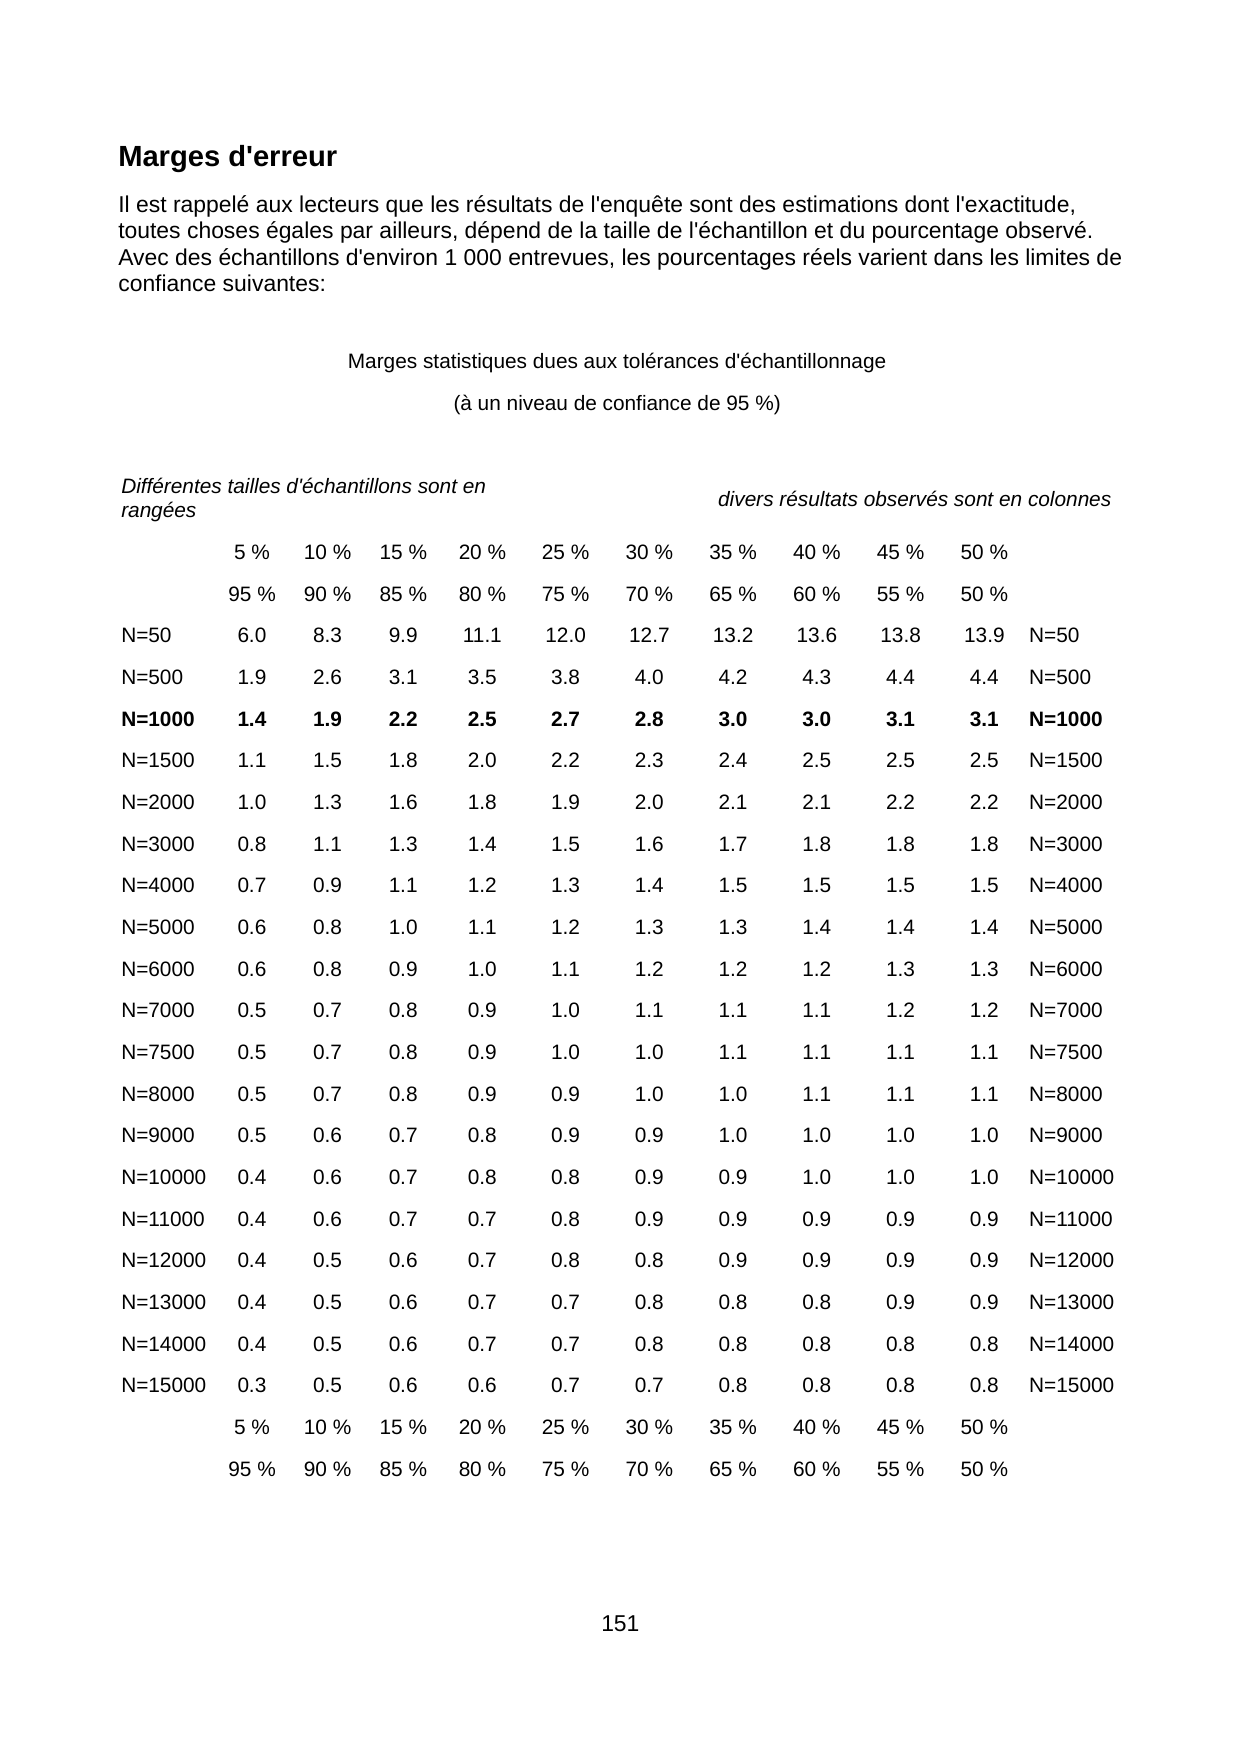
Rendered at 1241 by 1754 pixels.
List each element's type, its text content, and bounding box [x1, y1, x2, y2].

table_cell N=8000 [1026, 1073, 1122, 1114]
table_cell 0,5 [290, 1365, 365, 1406]
table_cell [214, 424, 289, 466]
table_cell 1,5 [290, 740, 365, 781]
table_cell 65 % [691, 573, 775, 614]
table_cell [607, 424, 691, 466]
table_cell [290, 424, 365, 466]
table_cell 55 % [859, 1448, 942, 1489]
table_cell 1,0 [607, 1031, 691, 1073]
table_cell 0,9 [524, 1115, 607, 1156]
table_cell 4,2 [691, 656, 775, 698]
table_cell 1,1 [441, 906, 523, 948]
table_cell N=10000 [118, 1156, 214, 1198]
table_cell 0,6 [214, 906, 289, 948]
table_cell 1,0 [859, 1156, 942, 1198]
table_cell 2,5 [441, 698, 523, 739]
table_cell 2,3 [607, 740, 691, 781]
table_cell 1,5 [691, 865, 775, 906]
table_cell 1,2 [524, 906, 607, 948]
table_cell 0,6 [365, 1365, 441, 1406]
table_cell 0,8 [607, 1323, 691, 1364]
table_cell 0,7 [290, 1073, 365, 1114]
table_cell 0,6 [214, 948, 289, 989]
table_cell N=1500 [1026, 740, 1122, 781]
table_cell 1,2 [441, 865, 523, 906]
table_cell 3,5 [441, 656, 523, 698]
table_cell 15 % [365, 531, 441, 573]
table_cell 0,8 [365, 990, 441, 1031]
table_cell 0,9 [441, 1073, 523, 1114]
table_cell 1,0 [775, 1115, 858, 1156]
table_cell 70 % [607, 1448, 691, 1489]
table_cell 1,4 [441, 823, 523, 864]
table_cell 0,9 [942, 1281, 1026, 1323]
table_cell 10 % [290, 1406, 365, 1448]
table_cell 40 % [775, 1406, 858, 1448]
table_cell 80 % [441, 573, 523, 614]
table_cell 2,1 [691, 781, 775, 823]
table_cell 1,5 [775, 865, 858, 906]
table_cell 0,8 [942, 1365, 1026, 1406]
table_cell 0,7 [290, 1031, 365, 1073]
table_cell [524, 466, 607, 531]
table_cell 2,2 [365, 698, 441, 739]
table_cell 0,8 [524, 1156, 607, 1198]
table_cell 4,4 [859, 656, 942, 698]
table_cell 90 % [290, 1448, 365, 1489]
table_cell 12,0 [524, 615, 607, 656]
table_cell N=50 [118, 615, 214, 656]
table_cell 0,5 [214, 1073, 289, 1114]
table_cell 1,3 [859, 948, 942, 989]
table_cell 60 % [775, 1448, 858, 1489]
table_cell N=14000 [1026, 1323, 1122, 1364]
table_cell 1,0 [214, 781, 289, 823]
table_cell 4,4 [942, 656, 1026, 698]
table_cell Différentes tailles d'échantillons sont en rangées [118, 466, 523, 531]
table_cell 1,1 [290, 823, 365, 864]
table_cell N=12000 [118, 1240, 214, 1281]
table_cell 1,2 [942, 990, 1026, 1031]
table_cell 1,8 [441, 781, 523, 823]
table_cell 1,5 [524, 823, 607, 864]
table_cell 0,9 [607, 1115, 691, 1156]
table_cell 1,1 [365, 865, 441, 906]
table_cell 1,9 [214, 656, 289, 698]
table_cell 0,6 [290, 1198, 365, 1239]
table_cell 85 % [365, 1448, 441, 1489]
table_cell 0,7 [441, 1323, 523, 1364]
table_cell 0,7 [214, 865, 289, 906]
table_cell 1,1 [691, 990, 775, 1031]
table_cell 85 % [365, 573, 441, 614]
table_cell N=1000 [118, 698, 214, 739]
table_cell 1,1 [607, 990, 691, 1031]
table_cell [118, 531, 214, 573]
table_cell 2,5 [859, 740, 942, 781]
table_cell 0,8 [775, 1281, 858, 1323]
table_cell 0,4 [214, 1281, 289, 1323]
table_cell [441, 424, 523, 466]
table_cell 0,8 [441, 1156, 523, 1198]
table_cell 3,1 [859, 698, 942, 739]
table_cell 2,6 [290, 656, 365, 698]
table_cell 0,8 [859, 1365, 942, 1406]
table_cell [942, 424, 1026, 466]
table_cell 0,6 [290, 1156, 365, 1198]
table_cell [118, 1448, 214, 1489]
table_cell 0,4 [214, 1323, 289, 1364]
table_cell 5 % [214, 1406, 289, 1448]
table_cell 0,8 [775, 1365, 858, 1406]
table_cell 30 % [607, 531, 691, 573]
table_cell 1,8 [775, 823, 858, 864]
table_cell 1,4 [607, 865, 691, 906]
table_cell 1,1 [691, 1031, 775, 1073]
table_cell [691, 424, 775, 466]
table_cell 0,6 [290, 1115, 365, 1156]
table_cell 25 % [524, 1406, 607, 1448]
table_cell 90 % [290, 573, 365, 614]
table_cell 0,7 [524, 1281, 607, 1323]
table_cell 0,8 [441, 1115, 523, 1156]
table_cell 2,7 [524, 698, 607, 739]
table_cell 1,0 [942, 1115, 1026, 1156]
table_cell 35 % [691, 531, 775, 573]
table_cell 1,8 [365, 740, 441, 781]
table_cell (à un niveau de confiance de 95 %) [214, 382, 1026, 424]
table_cell 75 % [524, 573, 607, 614]
table_cell 20 % [441, 531, 523, 573]
table_cell 0,9 [775, 1240, 858, 1281]
table_cell 0,8 [691, 1281, 775, 1323]
table_cell N=2000 [1026, 781, 1122, 823]
table_cell 0,7 [365, 1198, 441, 1239]
table_cell 0,7 [365, 1115, 441, 1156]
table_cell 0,7 [441, 1198, 523, 1239]
table_cell 95 % [214, 1448, 289, 1489]
table_cell 60 % [775, 573, 858, 614]
table_cell N=4000 [118, 865, 214, 906]
table_cell 1,4 [942, 906, 1026, 948]
table_cell 1,0 [524, 990, 607, 1031]
table_cell N=7500 [118, 1031, 214, 1073]
table_cell 0,9 [691, 1240, 775, 1281]
table_cell 2,2 [524, 740, 607, 781]
table_cell 1,1 [859, 1073, 942, 1114]
table_cell 3,1 [942, 698, 1026, 739]
table_cell 0,9 [607, 1156, 691, 1198]
table_cell 0,8 [365, 1073, 441, 1114]
table_cell 95 % [214, 573, 289, 614]
table_cell 0,8 [942, 1323, 1026, 1364]
table_cell N=2000 [118, 781, 214, 823]
table_cell N=7000 [118, 990, 214, 1031]
table_cell 30 % [607, 1406, 691, 1448]
table_cell 3,1 [365, 656, 441, 698]
table_cell divers résultats observés sont en colonnes [607, 466, 1122, 531]
table_cell 40 % [775, 531, 858, 573]
table_cell 0,7 [607, 1365, 691, 1406]
table_cell N=9000 [118, 1115, 214, 1156]
table_cell 0,8 [214, 823, 289, 864]
table_cell 1,1 [942, 1073, 1026, 1114]
table_header [118, 341, 214, 382]
table_cell 15 % [365, 1406, 441, 1448]
table_cell 0,8 [290, 948, 365, 989]
table_cell [1026, 531, 1122, 573]
table_header Marges statistiques dues aux tolérances d'échantillonnage [214, 341, 1026, 382]
table_cell 2,1 [775, 781, 858, 823]
table_cell 8,3 [290, 615, 365, 656]
table_cell 1,0 [441, 948, 523, 989]
table_cell [524, 424, 607, 466]
table_cell 1,5 [942, 865, 1026, 906]
table_cell 50 % [942, 573, 1026, 614]
table_cell 0,8 [691, 1365, 775, 1406]
table_cell 0,5 [214, 990, 289, 1031]
table_cell N=5000 [1026, 906, 1122, 948]
table_cell N=3000 [118, 823, 214, 864]
table_cell 5 % [214, 531, 289, 573]
table_cell 25 % [524, 531, 607, 573]
table_cell 0,5 [214, 1031, 289, 1073]
table_cell 1,0 [859, 1115, 942, 1156]
table_cell 1,0 [365, 906, 441, 948]
table_cell 45 % [859, 1406, 942, 1448]
table_header [1026, 341, 1122, 382]
table_cell [118, 382, 214, 424]
table_cell N=13000 [118, 1281, 214, 1323]
table_cell 0,4 [214, 1240, 289, 1281]
table_cell 6,0 [214, 615, 289, 656]
table_cell 45 % [859, 531, 942, 573]
table_cell 80 % [441, 1448, 523, 1489]
table_cell 0,9 [775, 1198, 858, 1239]
table_cell 2,2 [859, 781, 942, 823]
table_cell N=6000 [1026, 948, 1122, 989]
table_cell [1026, 1448, 1122, 1489]
table_cell 1,6 [607, 823, 691, 864]
table_cell N=1000 [1026, 698, 1122, 739]
table_cell 13,6 [775, 615, 858, 656]
table_cell 1,3 [365, 823, 441, 864]
table_cell 1,8 [942, 823, 1026, 864]
table_cell [1026, 424, 1122, 466]
table_cell [118, 424, 214, 466]
table_cell 0,5 [290, 1323, 365, 1364]
table_cell 1,0 [524, 1031, 607, 1073]
table_cell 0,7 [441, 1240, 523, 1281]
table_cell 2,0 [607, 781, 691, 823]
table_cell 0,9 [942, 1198, 1026, 1239]
table_cell 65 % [691, 1448, 775, 1489]
table_cell 1,1 [775, 990, 858, 1031]
table_cell 0,5 [290, 1281, 365, 1323]
table_cell 3,0 [691, 698, 775, 739]
table_cell 1,0 [942, 1156, 1026, 1198]
table_cell 0,4 [214, 1156, 289, 1198]
table_cell 0,3 [214, 1365, 289, 1406]
table_cell N=13000 [1026, 1281, 1122, 1323]
table_cell 12,7 [607, 615, 691, 656]
table_cell 2,4 [691, 740, 775, 781]
table_cell 0,8 [290, 906, 365, 948]
table_cell 0,6 [365, 1281, 441, 1323]
table_cell 0,8 [775, 1323, 858, 1364]
table_cell N=500 [118, 656, 214, 698]
table_cell 1,0 [607, 1073, 691, 1114]
table_cell 20 % [441, 1406, 523, 1448]
table_cell N=10000 [1026, 1156, 1122, 1198]
table_cell 13,2 [691, 615, 775, 656]
table_cell 1,3 [524, 865, 607, 906]
table_cell 1,5 [859, 865, 942, 906]
table_cell [1026, 382, 1122, 424]
table_cell N=1500 [118, 740, 214, 781]
table_cell 0,8 [607, 1281, 691, 1323]
table_cell 0,5 [290, 1240, 365, 1281]
table_cell 1,1 [859, 1031, 942, 1073]
table_cell 0,9 [524, 1073, 607, 1114]
table_cell 2,5 [775, 740, 858, 781]
table_cell N=15000 [1026, 1365, 1122, 1406]
table_cell 0,8 [524, 1198, 607, 1239]
table_cell 0,9 [691, 1156, 775, 1198]
table_cell N=11000 [118, 1198, 214, 1239]
table_cell 1,1 [775, 1073, 858, 1114]
table_cell 0,5 [214, 1115, 289, 1156]
table_cell 1,9 [290, 698, 365, 739]
table_cell [859, 424, 942, 466]
table_cell 0,4 [214, 1198, 289, 1239]
table_cell N=14000 [118, 1323, 214, 1364]
table_cell 1,6 [365, 781, 441, 823]
table_cell N=8000 [118, 1073, 214, 1114]
table_cell 0,7 [290, 990, 365, 1031]
table_cell 0,6 [365, 1240, 441, 1281]
table_cell 13,9 [942, 615, 1026, 656]
table_cell 50 % [942, 1448, 1026, 1489]
table_cell 0,8 [365, 1031, 441, 1073]
table_cell 1,4 [775, 906, 858, 948]
table_cell N=15000 [118, 1365, 214, 1406]
table_cell 1,3 [691, 906, 775, 948]
table_cell 50 % [942, 531, 1026, 573]
table_cell N=4000 [1026, 865, 1122, 906]
table_cell 1,0 [775, 1156, 858, 1198]
table_cell 1,3 [290, 781, 365, 823]
table_cell 0,8 [859, 1323, 942, 1364]
table_cell 0,8 [607, 1240, 691, 1281]
table_cell 11,1 [441, 615, 523, 656]
table_cell [365, 424, 441, 466]
table_cell N=50 [1026, 615, 1122, 656]
table_cell 1,4 [214, 698, 289, 739]
table_cell [118, 573, 214, 614]
table_cell 50 % [942, 1406, 1026, 1448]
table_cell N=9000 [1026, 1115, 1122, 1156]
table_cell 0,9 [691, 1198, 775, 1239]
table_cell 70 % [607, 573, 691, 614]
table_cell N=7500 [1026, 1031, 1122, 1073]
table_cell 0,9 [441, 1031, 523, 1073]
table_cell 0,6 [441, 1365, 523, 1406]
table_cell 0,9 [859, 1240, 942, 1281]
table_cell 3,0 [775, 698, 858, 739]
table_cell 1,8 [859, 823, 942, 864]
table_cell 0,9 [607, 1198, 691, 1239]
table_cell 1,3 [942, 948, 1026, 989]
table_cell 4,0 [607, 656, 691, 698]
table_cell 55 % [859, 573, 942, 614]
table_cell 0,9 [859, 1281, 942, 1323]
table_cell 1,0 [691, 1073, 775, 1114]
table_cell 0,9 [365, 948, 441, 989]
table_cell 0,7 [441, 1281, 523, 1323]
table_cell 0,7 [524, 1365, 607, 1406]
table_cell [775, 424, 858, 466]
table_cell 0,7 [365, 1156, 441, 1198]
table_cell 1,0 [691, 1115, 775, 1156]
table_cell 0,9 [290, 865, 365, 906]
table_cell 0,8 [691, 1323, 775, 1364]
subtitle Marges d'erreur [118, 139, 1122, 172]
table_cell 13,8 [859, 615, 942, 656]
table_cell N=6000 [118, 948, 214, 989]
text Il est rappelé aux lecteurs que les résultats de l'enquête sont des estimations dont l'exactitude, toutes choses égales par ailleurs, dépend de la taille de l'échantillon et du pourcentage observé. Avec des échantillons d'environ 1 000 entrevues, les pourcentages réels varient dans les limites de confiance suivantes: [118, 191, 1122, 296]
table_cell 1,1 [775, 1031, 858, 1073]
table_cell 2,8 [607, 698, 691, 739]
table_cell 2,2 [942, 781, 1026, 823]
table_cell 0,9 [942, 1240, 1026, 1281]
table_cell 75 % [524, 1448, 607, 1489]
table_cell N=7000 [1026, 990, 1122, 1031]
table_cell 1,7 [691, 823, 775, 864]
table_cell 1,1 [524, 948, 607, 989]
table_cell 2,0 [441, 740, 523, 781]
table_cell N=3000 [1026, 823, 1122, 864]
table_cell [1026, 1406, 1122, 1448]
table_cell 4,3 [775, 656, 858, 698]
table_cell 1,2 [775, 948, 858, 989]
table_cell 10 % [290, 531, 365, 573]
table_cell 2,5 [942, 740, 1026, 781]
table_cell N=12000 [1026, 1240, 1122, 1281]
table_cell 1,4 [859, 906, 942, 948]
table_cell 0,8 [524, 1240, 607, 1281]
table_cell 9,9 [365, 615, 441, 656]
table_cell N=500 [1026, 656, 1122, 698]
table_cell 0,7 [524, 1323, 607, 1364]
table_cell 1,1 [214, 740, 289, 781]
table_cell 35 % [691, 1406, 775, 1448]
table_cell [1026, 573, 1122, 614]
table_cell 1,9 [524, 781, 607, 823]
table_cell 1,2 [607, 948, 691, 989]
table_cell 0,9 [859, 1198, 942, 1239]
table_cell 1,2 [859, 990, 942, 1031]
table_cell 3,8 [524, 656, 607, 698]
table_cell 1,1 [942, 1031, 1026, 1073]
table_cell 1,3 [607, 906, 691, 948]
table_cell N=11000 [1026, 1198, 1122, 1239]
table_cell 0,6 [365, 1323, 441, 1364]
table_cell N=5000 [118, 906, 214, 948]
table_cell [118, 1406, 214, 1448]
table_cell 0,9 [441, 990, 523, 1031]
table_cell 1,2 [691, 948, 775, 989]
